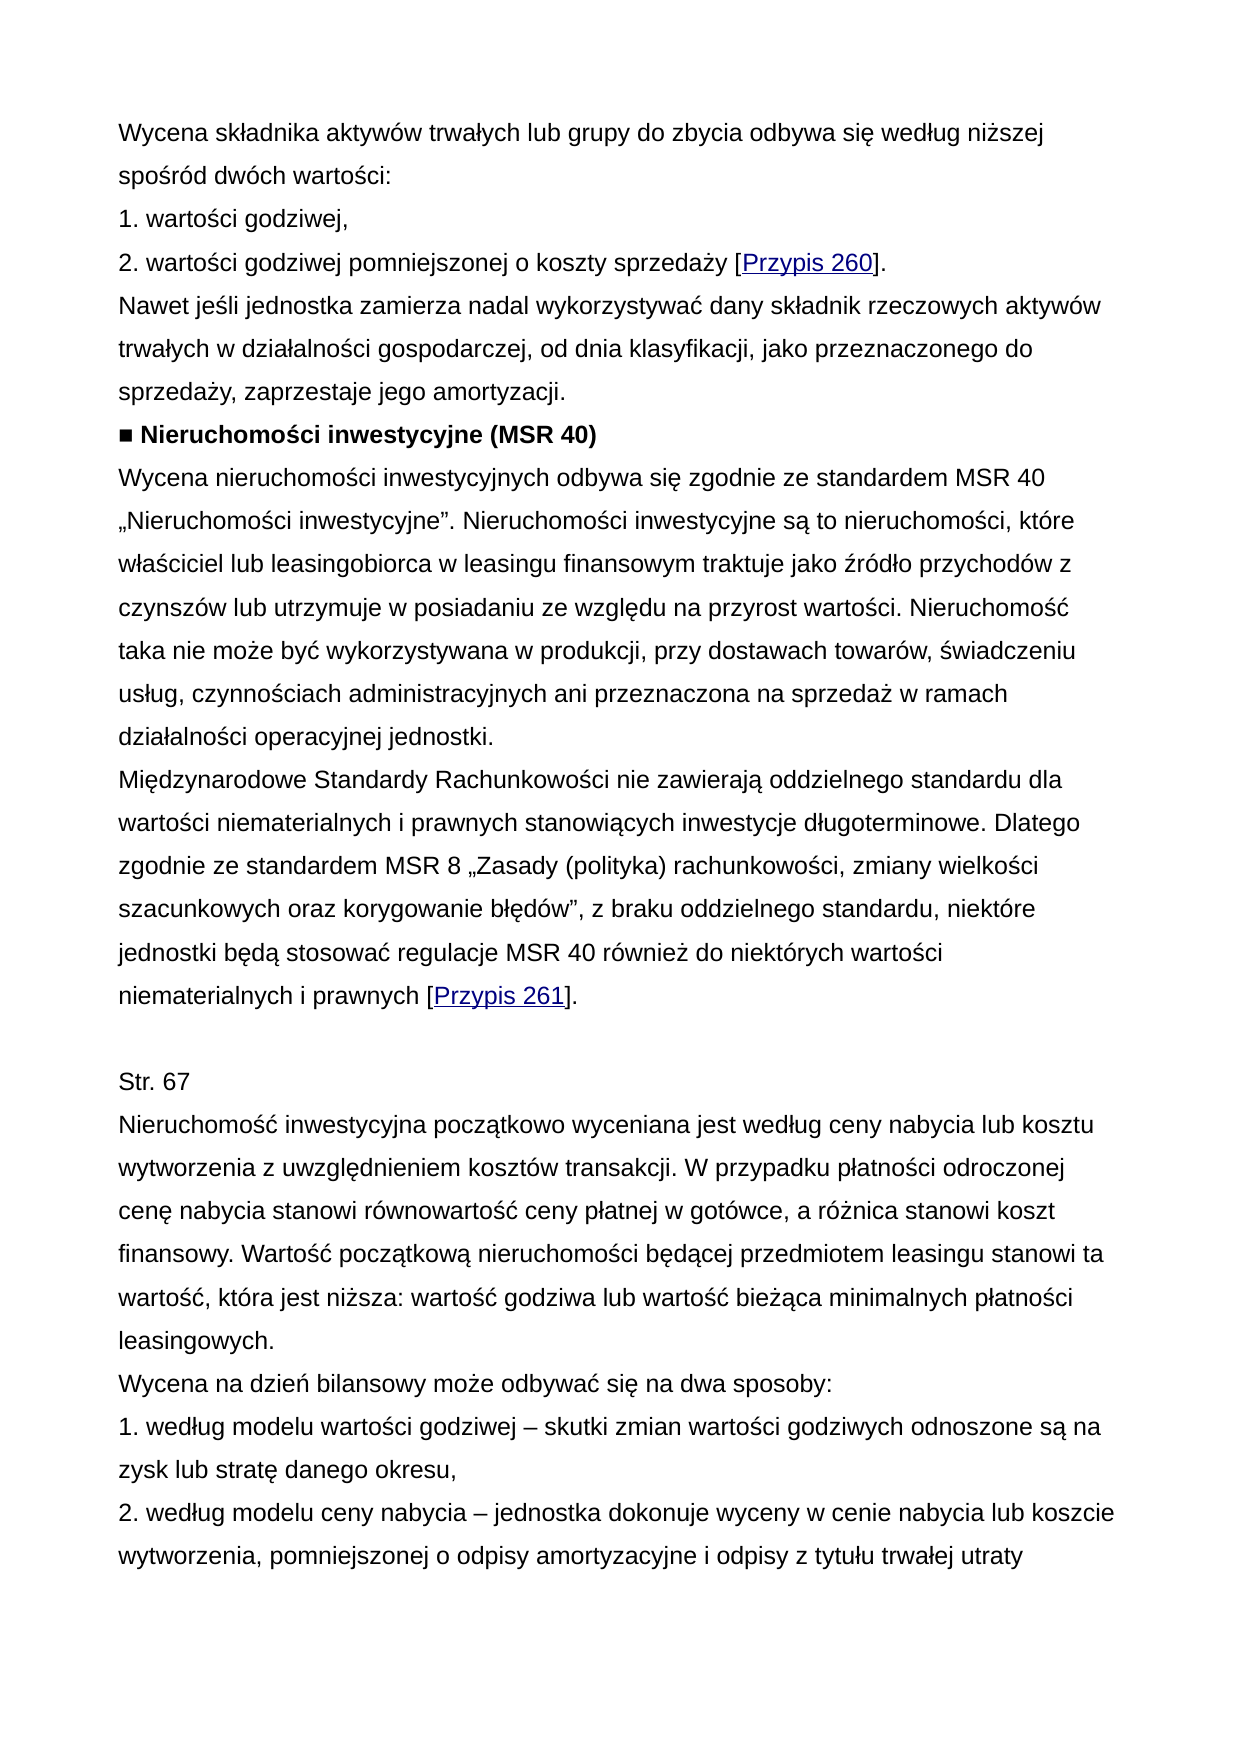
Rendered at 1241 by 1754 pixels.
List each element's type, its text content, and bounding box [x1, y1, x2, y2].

text Str. 67 [118, 1067, 1122, 1096]
text ■ Nieruchomości inwestycyjne (MSR 40) [118, 420, 1122, 449]
text Wycena składnika aktywów trwałych lub grupy do zbycia odbywa się według niższej spośród dwóch wartości: [118, 118, 1122, 190]
text 2. według modelu ceny nabycia – jednostka dokonuje wyceny w cenie nabycia lub koszcie wytworzenia, pomniejszonej o odpisy amortyzacyjne i odpisy z tytułu trwałej utraty [118, 1498, 1122, 1570]
text Międzynarodowe Standardy Rachunkowości nie zawierają oddzielnego standardu dla wartości niematerialnych i prawnych stanowiących inwestycje długoterminowe. Dlatego zgodnie ze standardem MSR 8 „Zasady (polityka) rachunkowości, zmiany wielkości szacunkowych oraz korygowanie błędów”, z braku oddzielnego standardu, niektóre jednostki będą stosować regulacje MSR 40 również do niektórych wartości niematerialnych i prawnych [Przypis 261]. [118, 765, 1122, 1009]
text 2. wartości godziwej pomniejszonej o koszty sprzedaży [Przypis 260]. [118, 247, 1122, 276]
text 1. wartości godziwej, [118, 204, 1122, 233]
text Nawet jeśli jednostka zamierza nadal wykorzystywać dany składnik rzeczowych aktywów trwałych w działalności gospodarczej, od dnia klasyfikacji, jako przeznaczonego do sprzedaży, zaprzestaje jego amortyzacji. [118, 291, 1122, 406]
text Wycena nieruchomości inwestycyjnych odbywa się zgodnie ze standardem MSR 40 „Nieruchomości inwestycyjne”. Nieruchomości inwestycyjne są to nieruchomości, które właściciel lub leasingobiorca w leasingu finansowym traktuje jako źródło przychodów z czynszów lub utrzymuje w posiadaniu ze względu na przyrost wartości. Nieruchomość taka nie może być wykorzystywana w produkcji, przy dostawach towarów, świadczeniu usług, czynnościach administracyjnych ani przeznaczona na sprzedaż w ramach działalności operacyjnej jednostki. [118, 463, 1122, 751]
text Nieruchomość inwestycyjna początkowo wyceniana jest według ceny nabycia lub kosztu wytworzenia z uwzględnieniem kosztów transakcji. W przypadku płatności odroczonej cenę nabycia stanowi równowartość ceny płatnej w gotówce, a różnica stanowi koszt finansowy. Wartość początkową nieruchomości będącej przedmiotem leasingu stanowi ta wartość, która jest niższa: wartość godziwa lub wartość bieżąca minimalnych płatności leasingowych. [118, 1110, 1122, 1354]
text 1. według modelu wartości godziwej – skutki zmian wartości godziwych odnoszone są na zysk lub stratę danego okresu, [118, 1412, 1122, 1484]
text Wycena na dzień bilansowy może odbywać się na dwa sposoby: [118, 1369, 1122, 1397]
